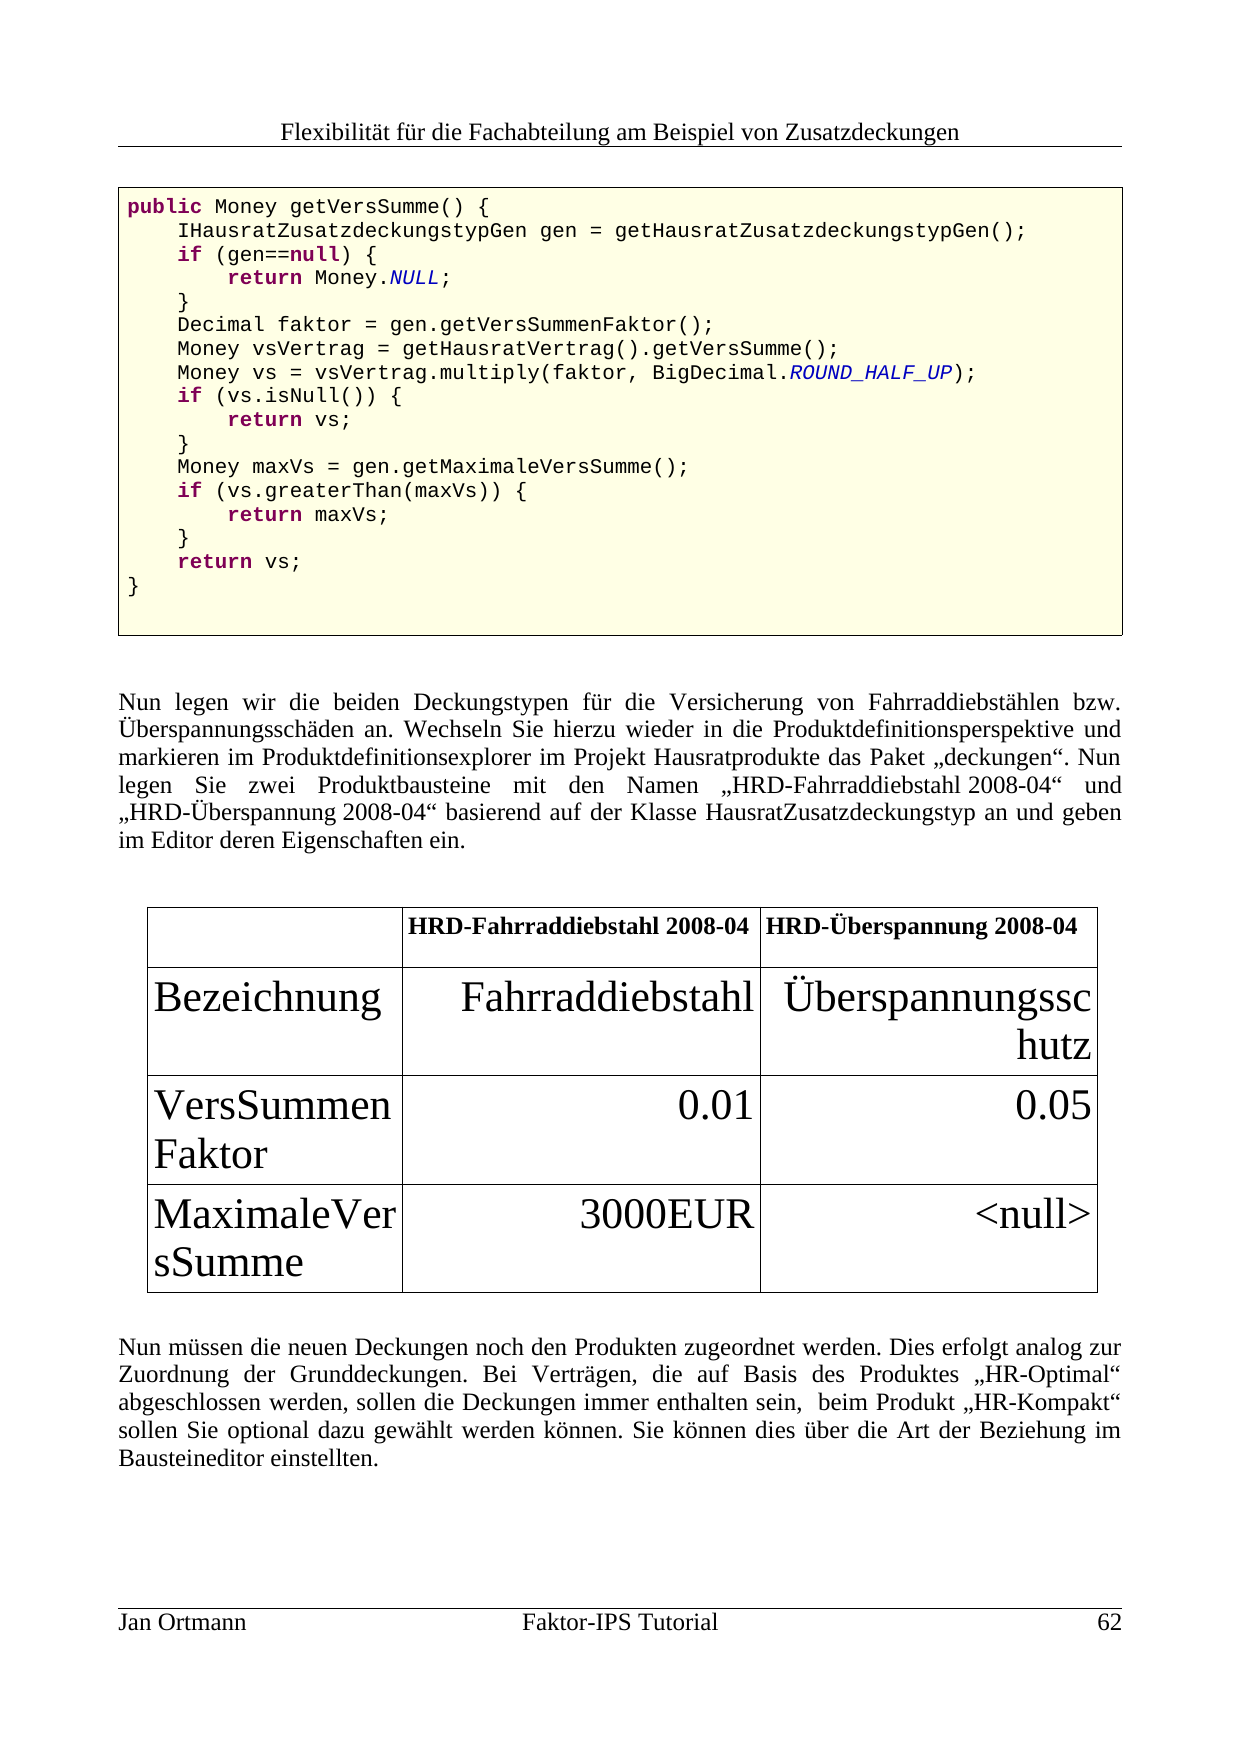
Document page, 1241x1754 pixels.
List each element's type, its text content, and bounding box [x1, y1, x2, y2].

text IHausratZusatzdeckungstypGen gen = getHausratZusatzdeckungstypGen(); [127, 220, 1113, 243]
table_cell Bezeichnung [148, 968, 402, 1075]
text Money maxVs = gen.getMaximaleVersSumme(); [127, 456, 1113, 480]
text Decimal faktor = gen.getVersSummenFaktor(); [127, 314, 1113, 338]
table_cell 3000EUR [403, 1185, 760, 1292]
text } [127, 527, 1113, 551]
text return Money.NULL; [127, 267, 1113, 291]
table_cell VersSummenFaktor [148, 1076, 402, 1183]
text Money vsVertrag = getHausratVertrag().getVersSumme(); [127, 338, 1113, 362]
table_header HRD-Überspannung 2008-04 [761, 908, 1097, 967]
table_header HRD-Fahrraddiebstahl 2008-04 [403, 908, 760, 967]
text Nun müssen die neuen Deckungen noch den Produkten zugeordnet werden. Dies erfolgt analog zur Zuordnung der Grunddeckungen. Bei Verträgen, die auf Basis des Produktes „HR-Optimal“ abgeschlossen werden, sollen die Deckungen immer enthalten sein, beim Produkt „HR-Kompakt“ sollen Sie optional dazu gewählt werden können. Sie können dies über die Art der Beziehung im Bausteineditor einstellten. [118, 1333, 1122, 1471]
table_cell Überspannungsschutz [761, 968, 1097, 1075]
table_header [148, 908, 402, 967]
text } [127, 574, 1113, 598]
table_cell <null> [761, 1185, 1097, 1292]
text Money vs = vsVertrag.multiply(faktor, BigDecimal.ROUND_HALF_UP); [127, 362, 1113, 385]
text return vs; [127, 551, 1113, 574]
table_cell Fahrraddiebstahl [403, 968, 760, 1075]
table_cell 0.05 [761, 1076, 1097, 1183]
text if (vs.greaterThan(maxVs)) { [127, 480, 1113, 504]
text Nun legen wir die beiden Deckungstypen für die Versicherung von Fahrraddiebstählen bzw. Überspannungsschäden an. Wechseln Sie hierzu wieder in die Produktdefinitionsperspektive und markieren im Produktdefinitionsexplorer im Projekt Hausratprodukte das Paket „deckungen“. Nun legen Sie zwei Produktbausteine mit den Namen „HRD-Fahrraddiebstahl 2008-04“ und „HRD‑Überspannung 2008-04“ basierend auf der Klasse HausratZusatzdeckungstyp an und geben im Editor deren Eigenschaften ein. [118, 688, 1122, 854]
text } [127, 291, 1113, 314]
text } [127, 433, 1113, 456]
text if (gen==null) { [127, 243, 1113, 267]
table_cell MaximaleVersSumme [148, 1185, 402, 1292]
table_cell 0.01 [403, 1076, 760, 1183]
text if (vs.isNull()) { [127, 385, 1113, 409]
text return vs; [127, 409, 1113, 433]
text public Money getVersSumme() { [127, 196, 1113, 220]
text return maxVs; [127, 504, 1113, 527]
